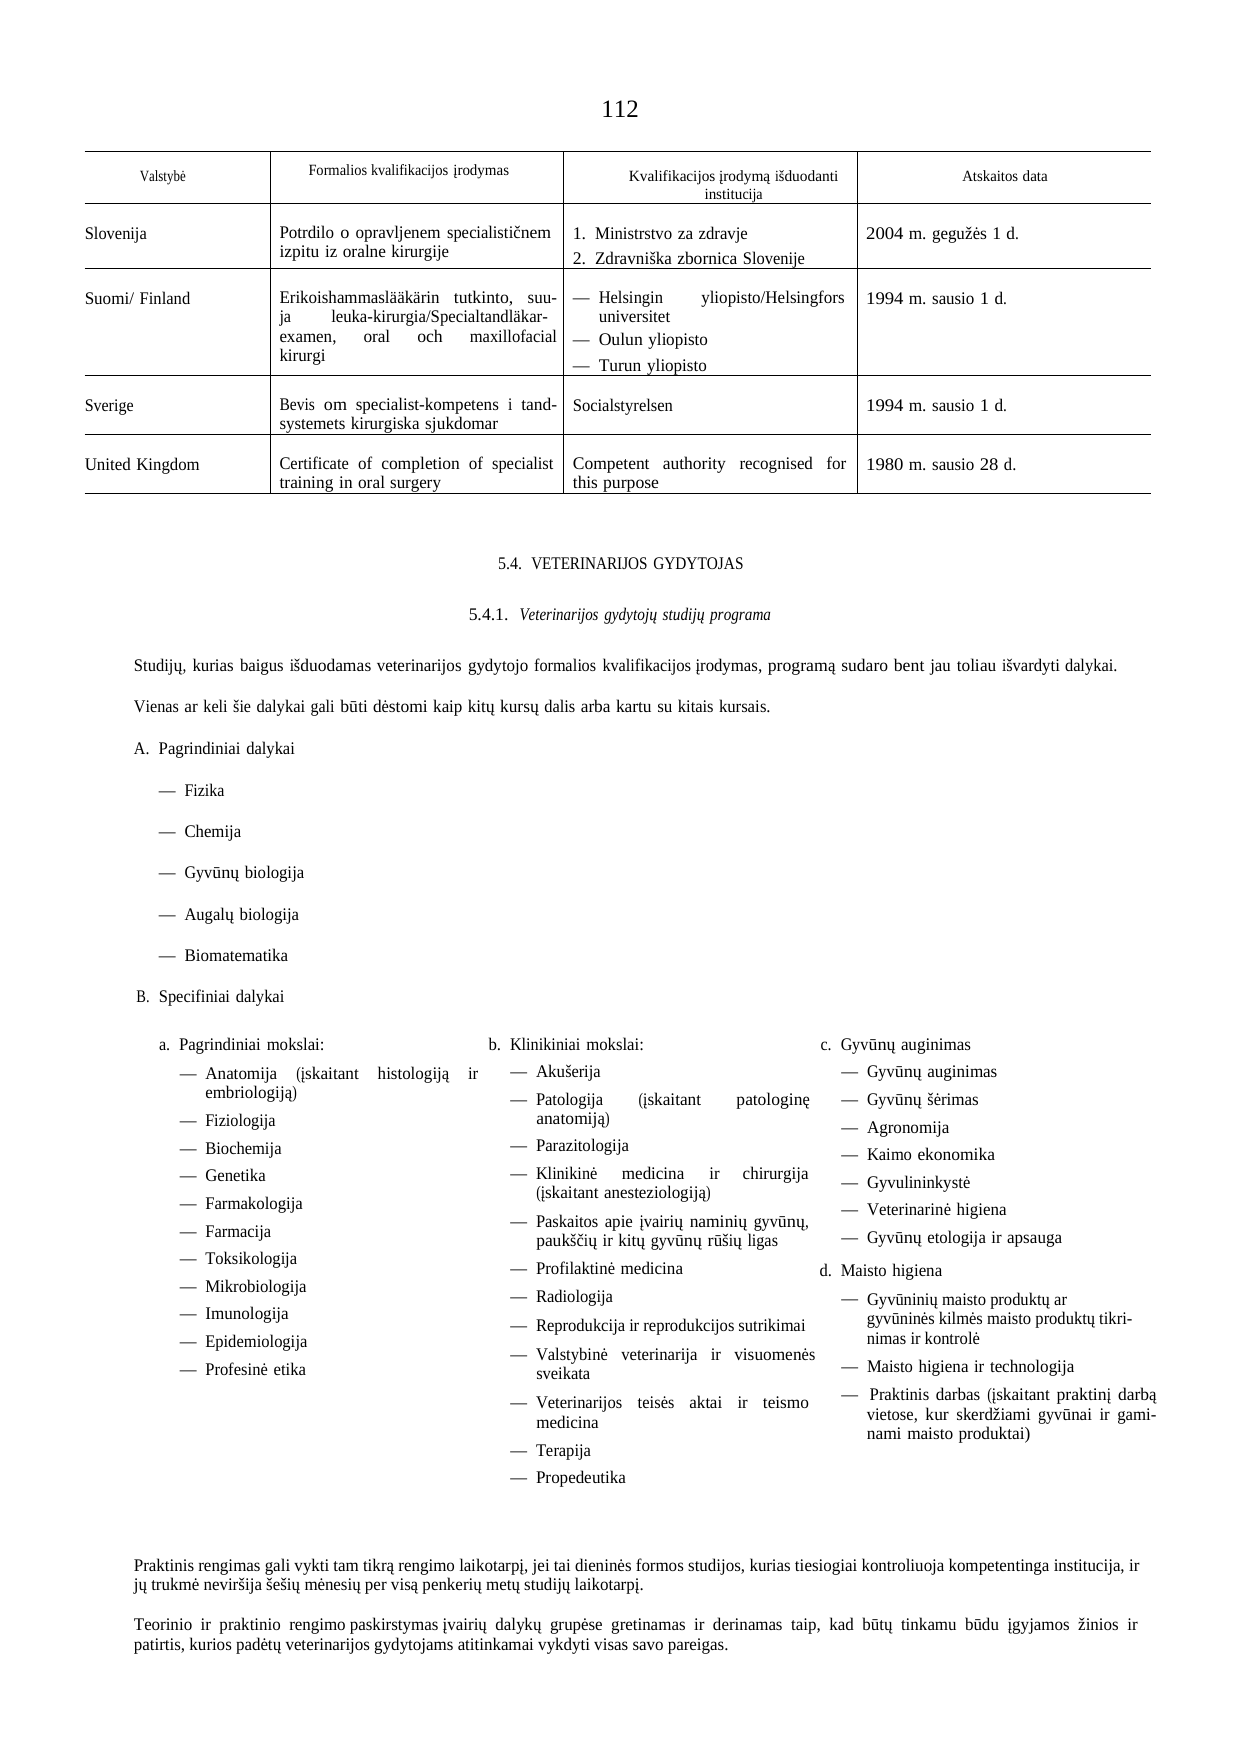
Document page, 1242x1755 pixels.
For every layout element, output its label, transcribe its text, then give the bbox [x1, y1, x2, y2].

text — Gyvūnų biologija [159, 862, 1169, 883]
table_cell Slovenija [85, 204, 270, 268]
text — Praktinis darbas (įskaitant praktinį darbą vietose, kur skerdžiami gyvūnai ir gami- nami maisto produktai) [841, 1385, 1156, 1443]
table_cell Certificate of completion of specialist training in oral surgery [271, 435, 563, 493]
table_cell United Kingdom [85, 435, 270, 493]
table_header Formalios kvalifikacijos įrodymas [271, 152, 563, 203]
text — Veterinarijos teisės aktai ir teismo medicina [510, 1393, 815, 1432]
text — Augalų biologija [159, 903, 1169, 924]
table_cell 1994 m. sausio 1 d. [858, 269, 1151, 375]
text Teorinio ir praktinio rengimo paskirstymas įvairių dalykų grupėse gretinamas ir derinamas taip, kad būtų tinkamu būdu įgyjamos žinios ir patirtis, kurios padėtų veterinarijos gydytojams atitinkamai vykdyti visas savo pareigas. [134, 1615, 1176, 1654]
text — Gyvūnų šėrimas [841, 1089, 1169, 1109]
text 5.4. VETERINARIJOS GYDYTOJAS [489, 556, 752, 573]
text — Parazitologija [510, 1135, 813, 1156]
text — Gyvūninių maisto produktų ar [841, 1293, 1169, 1309]
table_cell — Helsingin yliopisto/Helsingfors universitet — Oulun yliopisto — Turun yliopisto [564, 269, 857, 375]
text — Biomatematika [159, 944, 1169, 965]
text — Gyvulininkystė [841, 1172, 1169, 1192]
text — Klinikinė medicina ir chirurgija [510, 1163, 815, 1183]
text — Agronomija [841, 1116, 1169, 1137]
text — Patologija (įskaitant patologinę [510, 1089, 815, 1109]
table_header Valstybė [85, 152, 270, 203]
text — Fizika [159, 780, 1169, 800]
table_cell Erikoishammaslääkärin tutkinto, suu- ja leuka-kirurgia/Specialtandläkar- examen, oral och maxillofacial kirurgi [271, 269, 563, 375]
text (įskaitant anesteziologiją) [536, 1183, 813, 1202]
text — Valstybinė veterinarija ir visuomenės sveikata [510, 1344, 815, 1384]
table_header Kvalifikacijos įrodymą išduodanti institucija [564, 152, 857, 203]
text Studijų, kurias baigus išduodamas veterinarijos gydytojo formalios kvalifikacijos įrodymas, programą sudaro bent jau toliau išvardyti dalykai. [134, 656, 1176, 675]
text — Profilaktinė medicina [510, 1258, 813, 1278]
text — Mikrobiologija [179, 1276, 482, 1296]
text — Imunologija [179, 1303, 482, 1323]
text — Genetika [179, 1165, 482, 1186]
text — Toksikologija [179, 1248, 482, 1268]
text — Gyvūnų etologija ir apsauga d. Maisto higiena [819, 1227, 1074, 1280]
text — Profesinė etika [179, 1358, 482, 1379]
table_cell Bevis om specialist-kompetens i tand- systemets kirurgiska sjukdomar [271, 376, 563, 434]
text gyvūninės kilmės maisto produktų tikri- nimas ir kontrolė [867, 1309, 1162, 1348]
text — Veterinarinė higiena [841, 1199, 1169, 1219]
text A. Pagrindiniai dalykai [134, 738, 794, 758]
text — Maisto higiena ir technologija [841, 1355, 1169, 1376]
text — Gyvūnų auginimas [841, 1061, 1169, 1082]
text a. Pagrindiniai mokslai: [159, 1037, 482, 1054]
table_cell Competent authority recognised for this purpose [564, 435, 857, 493]
text — Anatomija (įskaitant histologiją ir embriologiją) [179, 1063, 484, 1103]
table_cell 1980 m. sausio 28 d. [858, 435, 1151, 493]
text — Reprodukcija ir reprodukcijos sutrikimai [510, 1315, 815, 1335]
text — Farmacija [179, 1220, 482, 1241]
table_cell Sverige [85, 376, 270, 434]
table_header Atskaitos data [858, 152, 1151, 203]
table_cell Potrdilo o opravljenem specialističnem izpitu iz oralne kirurgije [271, 204, 563, 268]
text — Propedeutika [510, 1467, 813, 1488]
text — Farmakologija [179, 1193, 482, 1213]
text — Akušerija [510, 1061, 813, 1082]
table_cell 1994 m. sausio 1 d. [858, 376, 1151, 434]
text B. Specifiniai dalykai [136, 986, 1169, 1006]
text anatomiją) [536, 1109, 813, 1128]
text — Epidemiologija [179, 1331, 482, 1351]
text — Biochemija [179, 1138, 482, 1158]
text Praktinis rengimas gali vykti tam tikrą rengimo laikotarpį, jei tai dieninės formos studijos, kurias tiesiogiai kontroliuoja kompetentinga institucija, ir [134, 1558, 1176, 1575]
table_cell Suomi/ Finland [85, 269, 270, 375]
text 5.4.1. Veterinarijos gydytojų studijų programa [462, 604, 778, 624]
text — Radiologija [510, 1286, 813, 1306]
table_cell 2004 m. gegužės 1 d. [858, 204, 1151, 268]
text — Chemija [159, 821, 1169, 841]
table_cell Socialstyrelsen [564, 376, 857, 434]
text — Fiziologija [179, 1110, 482, 1130]
text — Kaimo ekonomika [841, 1144, 1169, 1164]
text Vienas ar keli šie dalykai gali būti dėstomi kaip kitų kursų dalis arba kartu su kitais kursais. [134, 696, 794, 716]
text — Paskaitos apie įvairių naminių gyvūnų, paukščių ir kitų gyvūnų rūšių ligas [510, 1211, 815, 1251]
table_cell 1. Ministrstvo za zdravje 2. Zdravniška zbornica Slovenije [564, 204, 857, 268]
text — Terapija [510, 1440, 813, 1460]
text jų trukmė neviršija šešių mėnesių per visą penkerių metų studijų laikotarpį. [134, 1575, 1169, 1594]
text c. Gyvūnų auginimas [820, 1037, 1169, 1054]
text b. Klinikiniai mokslai: [488, 1037, 813, 1054]
